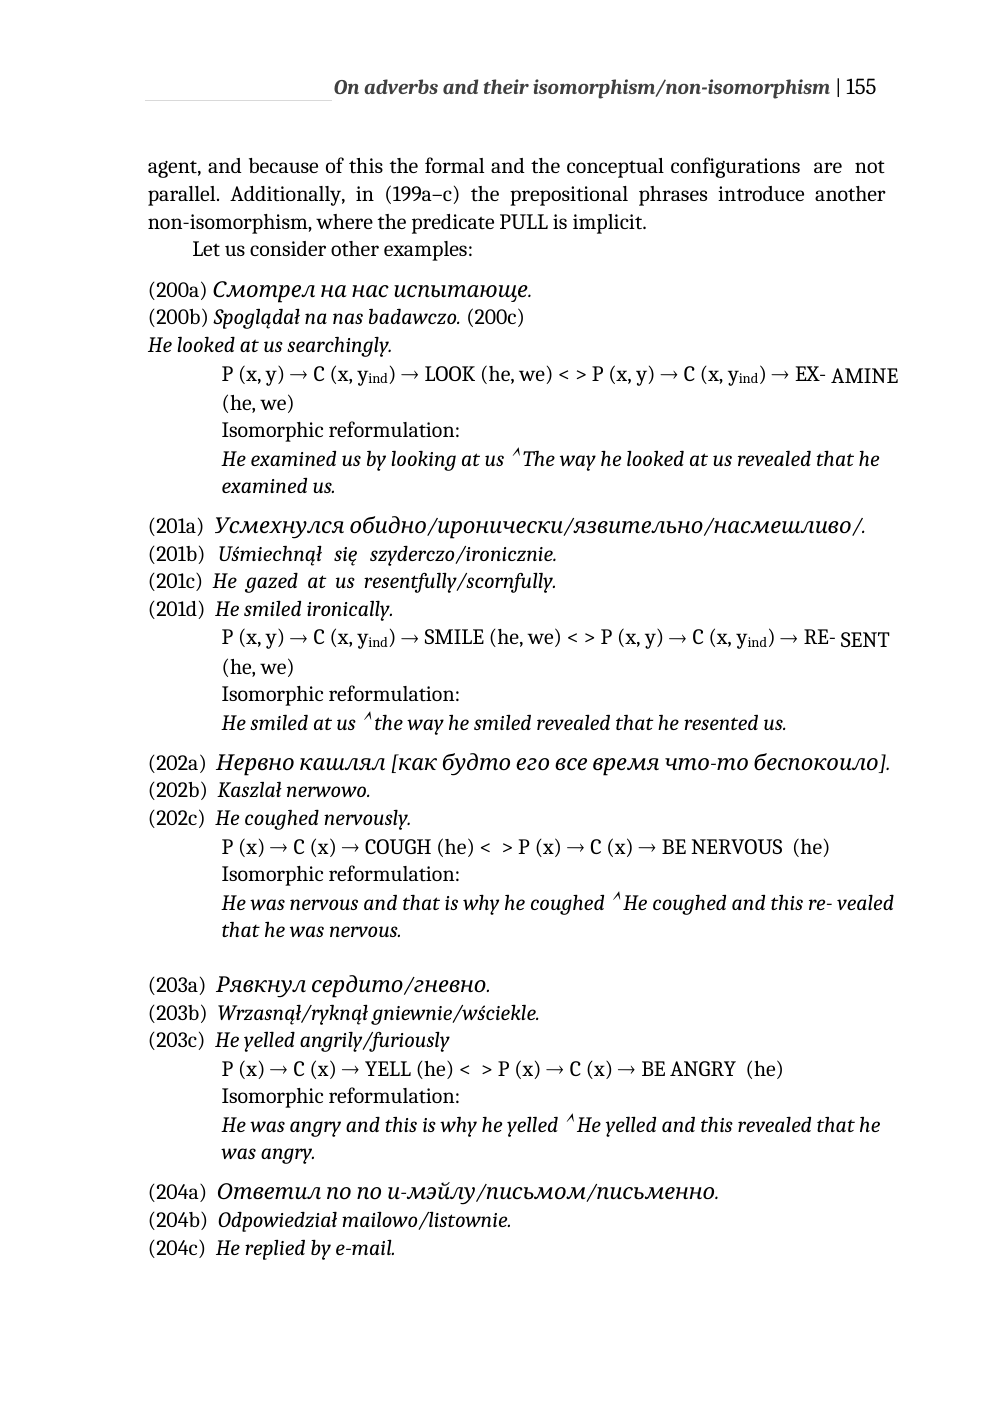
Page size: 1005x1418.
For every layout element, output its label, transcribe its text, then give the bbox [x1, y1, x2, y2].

text (204c) He replied by e-mail. [148, 1235, 902, 1261]
text P (x)  C (x)  COUGH (he) < > P (x)  C (x)  BE NERVOUS (he) [221, 834, 902, 859]
text Isomorphic reformulation: [221, 1084, 902, 1109]
text (204a) Ответил по по и-мэйлу/письмом/письменно. [148, 1180, 902, 1205]
text P (x, y)  C (x, yind)  LOOK (he, we) < > P (x, y)  C (x, yind)  EX- AMINE (he, we) [221, 361, 902, 416]
text agent, and because of this the formal and the conceptual configurations are not parallel. Additionally, in (199a–c) the prepositional phrases introduce another non-isomorphism, where the predicate PULL is implicit. [148, 154, 887, 234]
text He smiled at us  the way he smiled revealed that he resented us. [221, 708, 902, 735]
text (203a) Рявкнул сердито/гневно. [148, 972, 902, 998]
text He was nervous and that is why he coughed  He coughed and this re- vealed that he was nervous. [221, 889, 902, 943]
text Let us consider other examples: [192, 237, 902, 262]
text Isomorphic reformulation: [221, 418, 902, 443]
text (202a) Нервно кашлял [как будто его все время что-то беспокоило]. [148, 750, 902, 775]
text (200a) Смотрел на нас испытающе. (200b) Spoglądał na nas badawczo. (200c) He looked at us searchingly. [148, 277, 535, 358]
text Isomorphic reformulation: [221, 862, 902, 887]
text (201b) Uśmiechnął się szyderczo/ironicznie. (201c) He gazed at us resentfully/scornfully. (201d) He smiled ironically. [148, 541, 559, 622]
text (201a) Усмехнулся обидно/иронически/язвительно/насмешливо/. [148, 513, 902, 539]
text (203c) He yelled angrily/furiously [148, 1028, 902, 1053]
text Isomorphic reformulation: [221, 682, 902, 707]
text P (x, y)  C (x, yind)  SMILE (he, we) < > P (x, y)  C (x, yind)  RE- SENT (he, we) [221, 624, 902, 680]
text He examined us by looking at us  The way he looked at us revealed that he examined us. [221, 445, 887, 499]
text (202c) He coughed nervously. [148, 806, 902, 831]
text He was angry and this is why he yelled  He yelled and this revealed that he was angry. [221, 1111, 887, 1165]
text (203b) Wrzasnął/ryknął gniewnie/wściekle. [148, 1000, 902, 1025]
text (204b) Odpowiedział mailowo/listownie. [148, 1208, 902, 1233]
text (202b) Kaszlał nerwowo. [148, 778, 902, 803]
text P (x)  C (x)  YELL (he) < > P (x)  C (x)  BE ANGRY (he) [221, 1056, 902, 1082]
